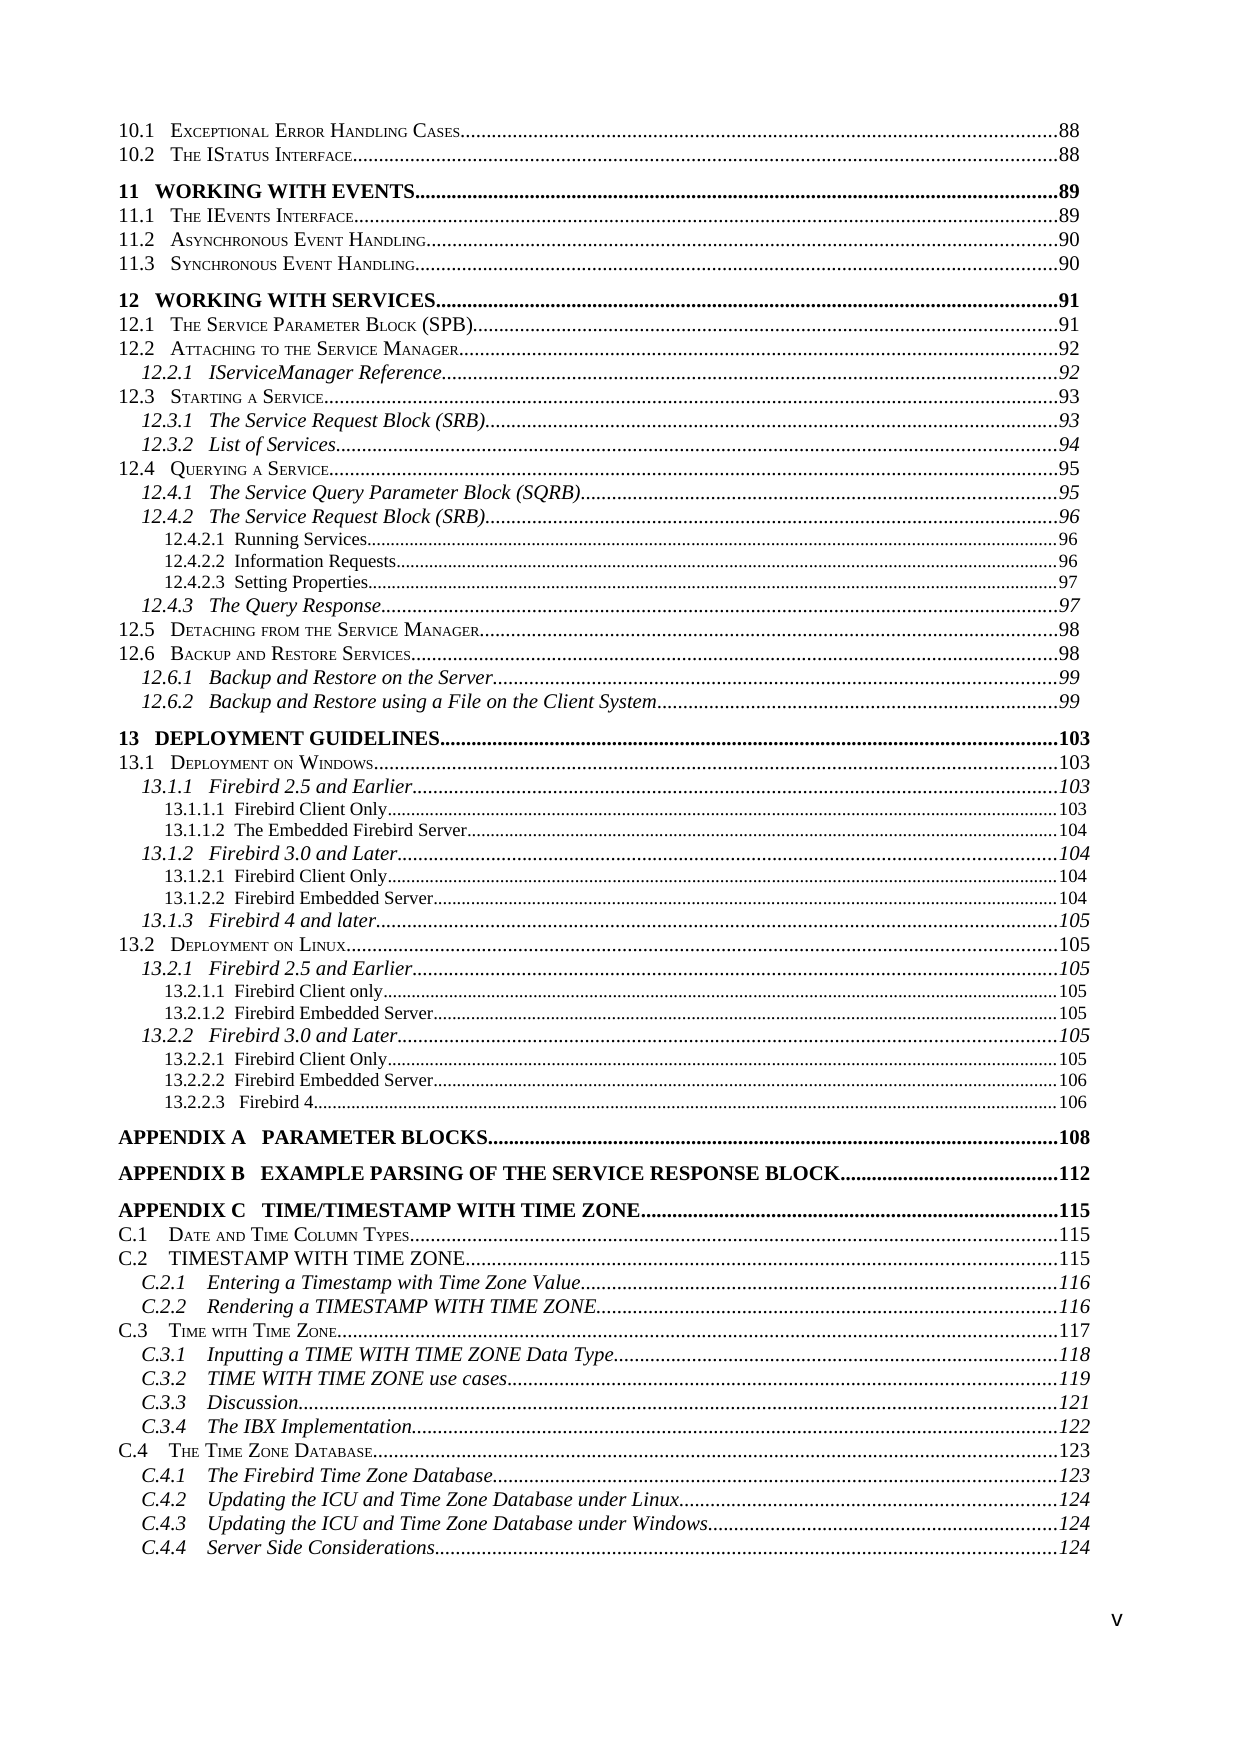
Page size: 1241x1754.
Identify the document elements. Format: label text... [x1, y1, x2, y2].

text 12.4.2 The Service Request Block (SRB) 96 [141, 504, 1122, 528]
text Appendix C TIME/TIMESTAMP with TIME ZONE 115 [118, 1198, 1122, 1222]
text 12.3.2 List of Services 94 [141, 432, 1122, 456]
text 13.2.2.2 Firebird Embedded Server 106 [164, 1069, 1122, 1091]
text 12.4 Querying a Service 95 [118, 456, 1122, 480]
text C.2 TIMESTAMP WITH TIME ZONE 115 [118, 1246, 1122, 1270]
text 12.4.2.1 Running Services 96 [164, 528, 1122, 550]
text 13.1.1.1 Firebird Client Only 103 [164, 798, 1122, 819]
text 12.3 Starting a Service 93 [118, 384, 1122, 408]
text 11.2 Asynchronous Event Handling 90 [118, 227, 1122, 251]
text 12 Working with Services 91 [118, 287, 1122, 312]
text 12.3.1 The Service Request Block (SRB) 93 [141, 408, 1122, 432]
text 13.2 Deployment on Linux 105 [118, 932, 1122, 956]
text 13.2.2.3 Firebird 4 106 [164, 1091, 1122, 1112]
text 13.2.1.1 Firebird Client only 105 [164, 980, 1122, 1002]
text 11.3 Synchronous Event Handling 90 [118, 251, 1122, 275]
text C.4.1 The Firebird Time Zone Database 123 [141, 1462, 1122, 1487]
text C.3.3 Discussion 121 [141, 1390, 1122, 1414]
text C.3 Time with Time Zone 117 [118, 1318, 1122, 1342]
text 13.2.2 Firebird 3.0 and Later 105 [141, 1023, 1122, 1047]
text 10.2 The IStatus Interface 88 [118, 142, 1122, 166]
text 12.6 Backup and Restore Services 98 [118, 641, 1122, 665]
text 12.4.2.2 Information Requests 96 [164, 550, 1122, 571]
text 12.6.2 Backup and Restore using a File on the Client System 99 [141, 689, 1122, 713]
text 10.1 Exceptional Error Handling Cases 88 [118, 118, 1122, 142]
text C.2.1 Entering a Timestamp with Time Zone Value 116 [141, 1270, 1122, 1294]
text 13.2.1.2 Firebird Embedded Server 105 [164, 1002, 1122, 1023]
text C.4.3 Updating the ICU and Time Zone Database under Windows 124 [141, 1511, 1122, 1535]
text 11 Working with Events 89 [118, 179, 1122, 203]
text 13.1.3 Firebird 4 and later 105 [141, 908, 1122, 932]
text 13.1 Deployment on Windows 103 [118, 750, 1122, 774]
text Appendix A Parameter Blocks 108 [118, 1125, 1122, 1149]
text 12.2.1 IServiceManager Reference 92 [141, 360, 1122, 384]
text C.4 The Time Zone Database 123 [118, 1438, 1122, 1462]
text 13.1.2.1 Firebird Client Only 104 [164, 865, 1122, 887]
text 13.1.2 Firebird 3.0 and Later 104 [141, 841, 1122, 865]
text 12.4.3 The Query Response 97 [141, 593, 1122, 617]
text C.3.1 Inputting a TIME WITH TIME ZONE Data Type 118 [141, 1342, 1122, 1366]
text 13 Deployment Guidelines 103 [118, 726, 1122, 750]
text 13.1.1.2 The Embedded Firebird Server 104 [164, 819, 1122, 841]
text 12.4.2.3 Setting Properties 97 [164, 571, 1122, 593]
text C.3.2 TIME WITH TIME ZONE use cases 119 [141, 1366, 1122, 1390]
text 12.4.1 The Service Query Parameter Block (SQRB) 95 [141, 480, 1122, 504]
text 13.1.2.2 Firebird Embedded Server 104 [164, 887, 1122, 908]
text C.3.4 The IBX Implementation 122 [141, 1414, 1122, 1438]
text 12.5 Detaching from the Service Manager 98 [118, 617, 1122, 641]
text C.4.2 Updating the ICU and Time Zone Database under Linux 124 [141, 1487, 1122, 1511]
text 11.1 The IEvents Interface 89 [118, 203, 1122, 227]
text 13.1.1 Firebird 2.5 and Earlier 103 [141, 774, 1122, 798]
text C.4.4 Server Side Considerations 124 [141, 1535, 1122, 1559]
text 12.6.1 Backup and Restore on the Server 99 [141, 665, 1122, 689]
text 12.1 The Service Parameter Block (SPB) 91 [118, 312, 1122, 336]
text C.1 Date and Time Column Types 115 [118, 1222, 1122, 1246]
text 12.2 Attaching to the Service Manager 92 [118, 336, 1122, 360]
text 13.2.2.1 Firebird Client Only 105 [164, 1047, 1122, 1069]
text 13.2.1 Firebird 2.5 and Earlier 105 [141, 956, 1122, 980]
text C.2.2 Rendering a TIMESTAMP WITH TIME ZONE 116 [141, 1294, 1122, 1318]
text Appendix B Example Parsing of the Service Response Block 112 [118, 1161, 1122, 1185]
